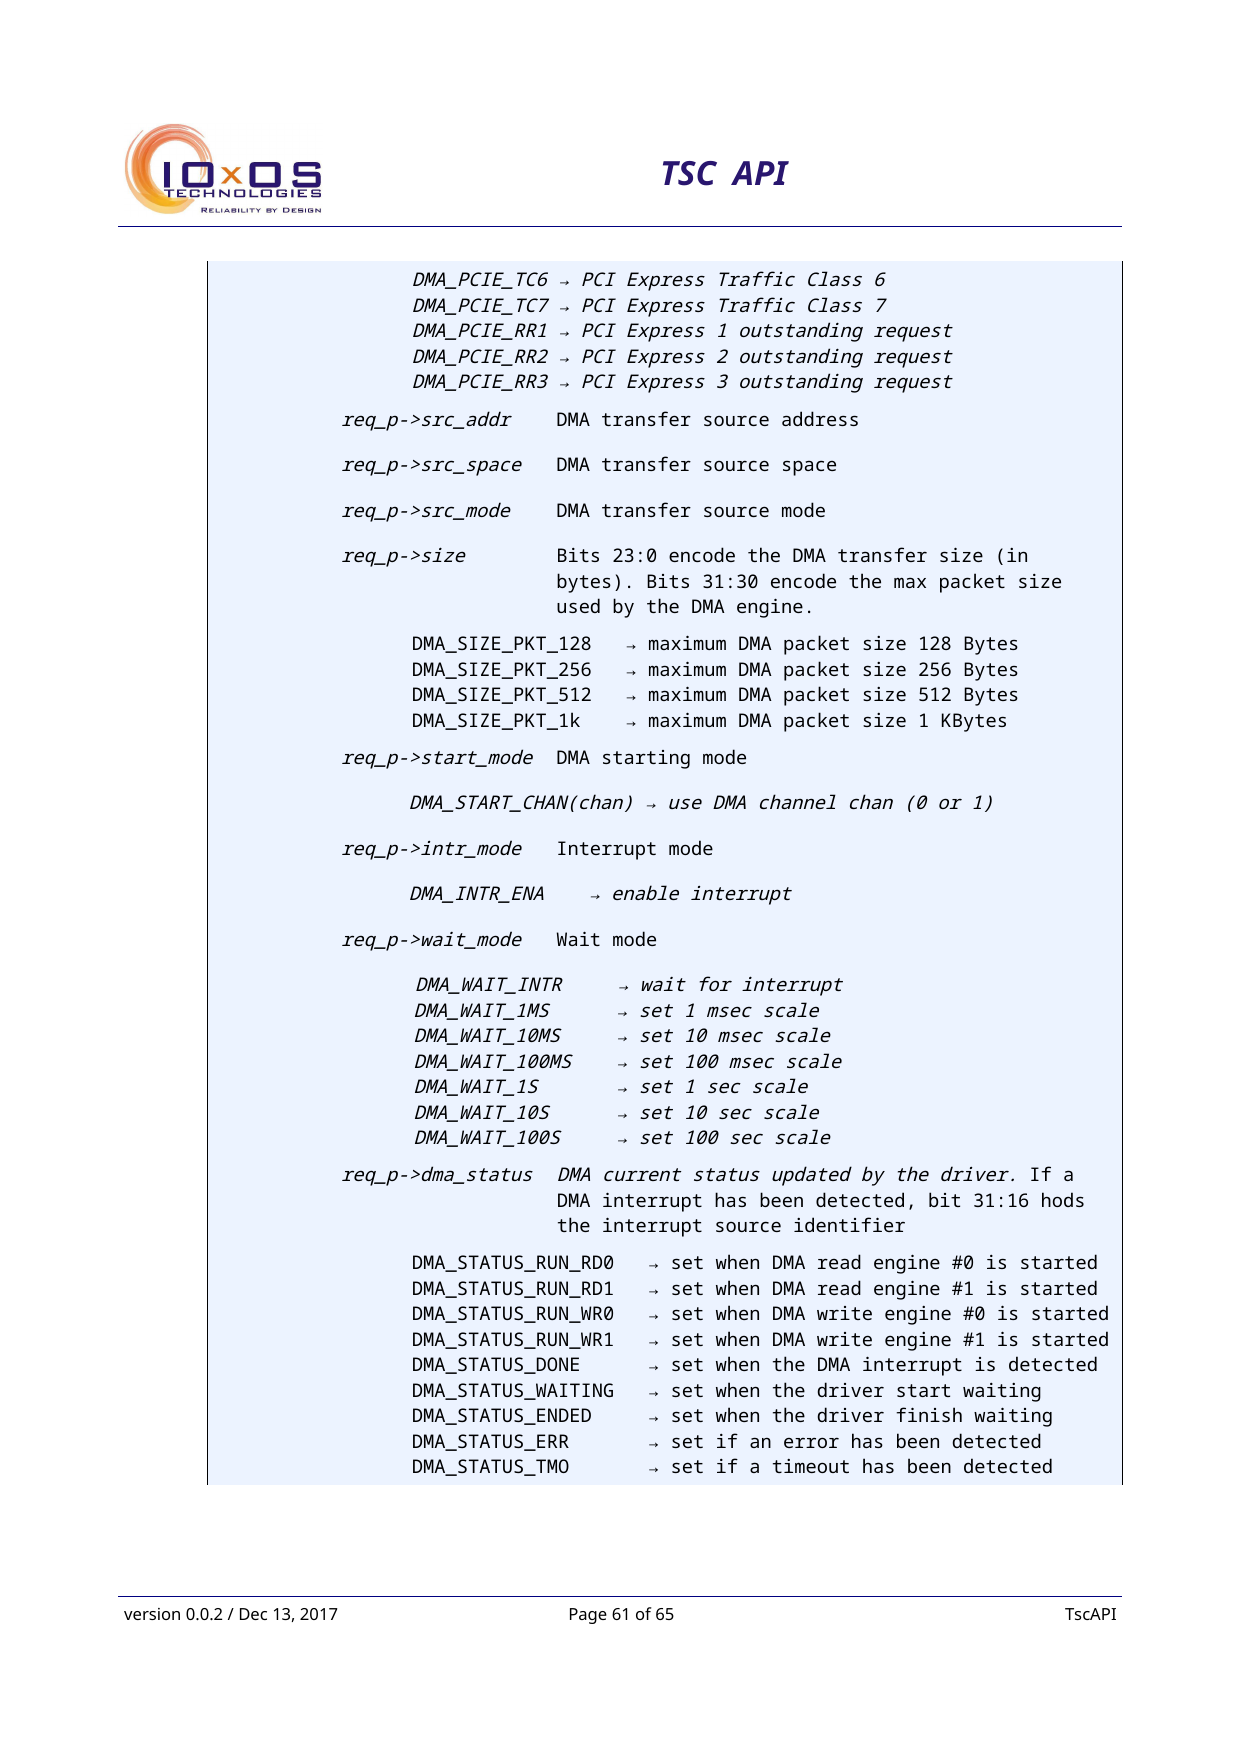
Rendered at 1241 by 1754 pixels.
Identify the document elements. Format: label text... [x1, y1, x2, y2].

table_cell [208, 446, 245, 491]
table_cell DMA current status updated by the driver. If a DMA interrupt has been detected, bit 31:16 hods the interrupt source identifier [550, 1156, 1122, 1244]
table_cell Interrupt mode [550, 829, 1122, 875]
table_cell req_p->src_space [335, 446, 550, 491]
table_cell [208, 491, 245, 537]
table_cell [245, 625, 335, 738]
table_cell [208, 1244, 245, 1485]
table_cell DMA transfer source mode [550, 491, 1122, 537]
table_cell [208, 537, 245, 625]
table_cell [208, 966, 245, 1156]
table_cell DMA_PCIE_TC6 → PCI Express Traffic Class 6 DMA_PCIE_TC7 → PCI Express Traffic Class 7 DMA_PCIE_RR1 → PCI Express 1 outstanding request DMA_PCIE_RR2 → PCI Express 2 outstanding request DMA_PCIE_RR3 → PCI Express 3 outstanding request [335, 261, 1122, 400]
table_cell [208, 920, 245, 966]
table_cell [245, 875, 335, 920]
table_cell Wait mode [550, 920, 1122, 966]
table_cell [245, 738, 335, 784]
table_cell Bits 23:0 encode the DMA transfer size (in bytes). Bits 31:30 encode the max packet size used by the DMA engine. [550, 537, 1122, 625]
table_cell [208, 784, 245, 829]
table_cell req_p->src_addr [335, 400, 550, 446]
table_cell req_p->size [335, 537, 550, 625]
table_cell req_p->dma_status [335, 1156, 550, 1244]
table_cell [208, 400, 245, 446]
table_cell [245, 400, 335, 446]
table_cell [245, 491, 335, 537]
table_cell [245, 446, 335, 491]
table_cell DMA starting mode [550, 738, 1122, 784]
table_cell [245, 966, 335, 1156]
table_cell DMA_STATUS_RUN_RD0 → set when DMA read engine #0 is started DMA_STATUS_RUN_RD1 → set when DMA read engine #1 is started DMA_STATUS_RUN_WR0 → set when DMA write engine #0 is started DMA_STATUS_RUN_WR1 → set when DMA write engine #1 is started DMA_STATUS_DONE → set when the DMA interrupt is detected DMA_STATUS_WAITING → set when the driver start waiting DMA_STATUS_ENDED → set when the driver finish waiting DMA_STATUS_ERR → set if an error has been detected DMA_STATUS_TMO → set if a timeout has been detected [335, 1244, 1122, 1485]
table_cell [208, 1156, 245, 1244]
table_cell DMA_SIZE_PKT_128 → maximum DMA packet size 128 Bytes DMA_SIZE_PKT_256 → maximum DMA packet size 256 Bytes DMA_SIZE_PKT_512 → maximum DMA packet size 512 Bytes DMA_SIZE_PKT_1k → maximum DMA packet size 1 KBytes [335, 625, 1122, 738]
table_cell req_p->wait_mode [335, 920, 550, 966]
table_cell [208, 829, 245, 875]
table_cell [245, 829, 335, 875]
table_cell [208, 625, 245, 738]
table_cell DMA_START_CHAN(chan) → use DMA channel chan (0 or 1) [335, 784, 1122, 829]
table_cell DMA transfer source address [550, 400, 1122, 446]
table_cell [208, 261, 245, 400]
table_cell [208, 738, 245, 784]
table_cell DMA transfer source space [550, 446, 1122, 491]
table_cell [245, 537, 335, 625]
table_cell [245, 261, 335, 400]
table_cell [245, 1244, 335, 1485]
table_cell [245, 1156, 335, 1244]
table_cell DMA_INTR_ENA → enable interrupt [335, 875, 1122, 920]
table_cell req_p->start_mode [335, 738, 550, 784]
table_cell DMA_WAIT_INTR → wait for interrupt DMA_WAIT_1MS → set 1 msec scale DMA_WAIT_10MS → set 10 msec scale DMA_WAIT_100MS → set 100 msec scale DMA_WAIT_1S → set 1 sec scale DMA_WAIT_10S → set 10 sec scale DMA_WAIT_100S → set 100 sec scale [335, 966, 1122, 1156]
table_cell [245, 920, 335, 966]
table_cell req_p->src_mode [335, 491, 550, 537]
table_cell req_p->intr_mode [335, 829, 550, 875]
picture [123, 123, 323, 217]
table_cell [208, 875, 245, 920]
table_cell [245, 784, 335, 829]
